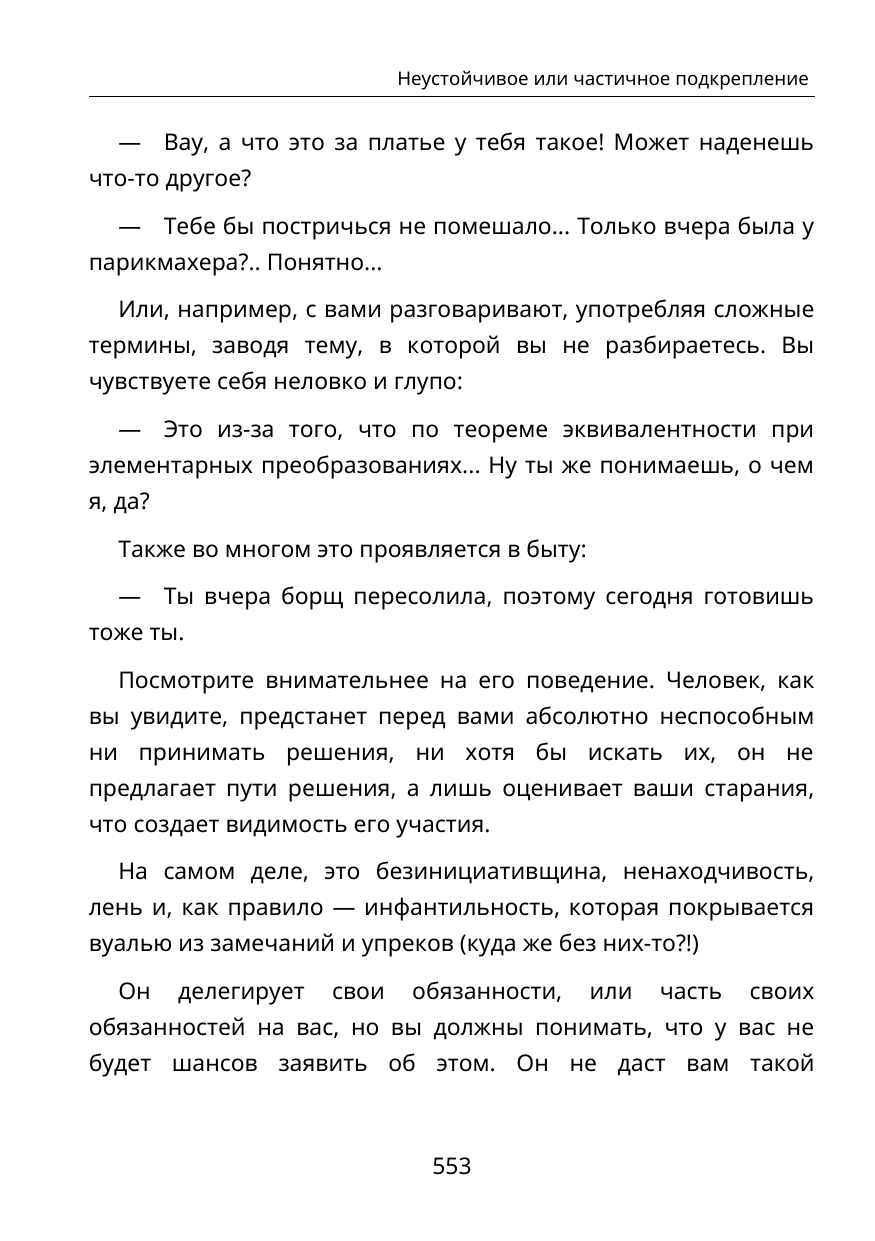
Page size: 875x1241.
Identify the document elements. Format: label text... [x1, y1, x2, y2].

list Ты вчера борщ пересолила, поэтому сегодня готовишь тоже ты. [88, 580, 815, 647]
text Также во многом это проявляется в быту: [88, 532, 815, 564]
text Или, например, с вами разговаривают, употребляя сложные термины, заводя тему, в которой вы не разбираетесь. Вы чувствуете себя неловко и глупо: [88, 293, 815, 396]
list Тебе бы постричься не помешало... Только вчера была у парикмахера?.. Понятно... [88, 210, 815, 277]
text На самом деле, это безинициативщина, ненаходчивость, лень и, как правило — инфантильность, которая покрывается вуалью из замечаний и упреков (куда же без них-то?!) [88, 855, 815, 958]
text Он делегирует свои обязанности, или часть своих обязанностей на вас, но вы должны понимать, что у вас не будет шансов заявить об этом. Он не даст вам такой [88, 975, 815, 1078]
list Вау, а что это за платье у тебя такое! Может наденешь что-то другое? [88, 126, 815, 193]
list Это из-за того, что по теореме эквивалентности при элементарных преобразованиях... Ну ты же понимаешь, о чем я, да? [88, 413, 815, 516]
text Посмотрите внимательнее на его поведение. Человек, как вы увидите, предстанет перед вами абсолютно неспособным ни принимать решения, ни хотя бы искать их, он не предлагает пути решения, а лишь оценивает ваши старания, что создает видимость его участия. [88, 664, 815, 839]
